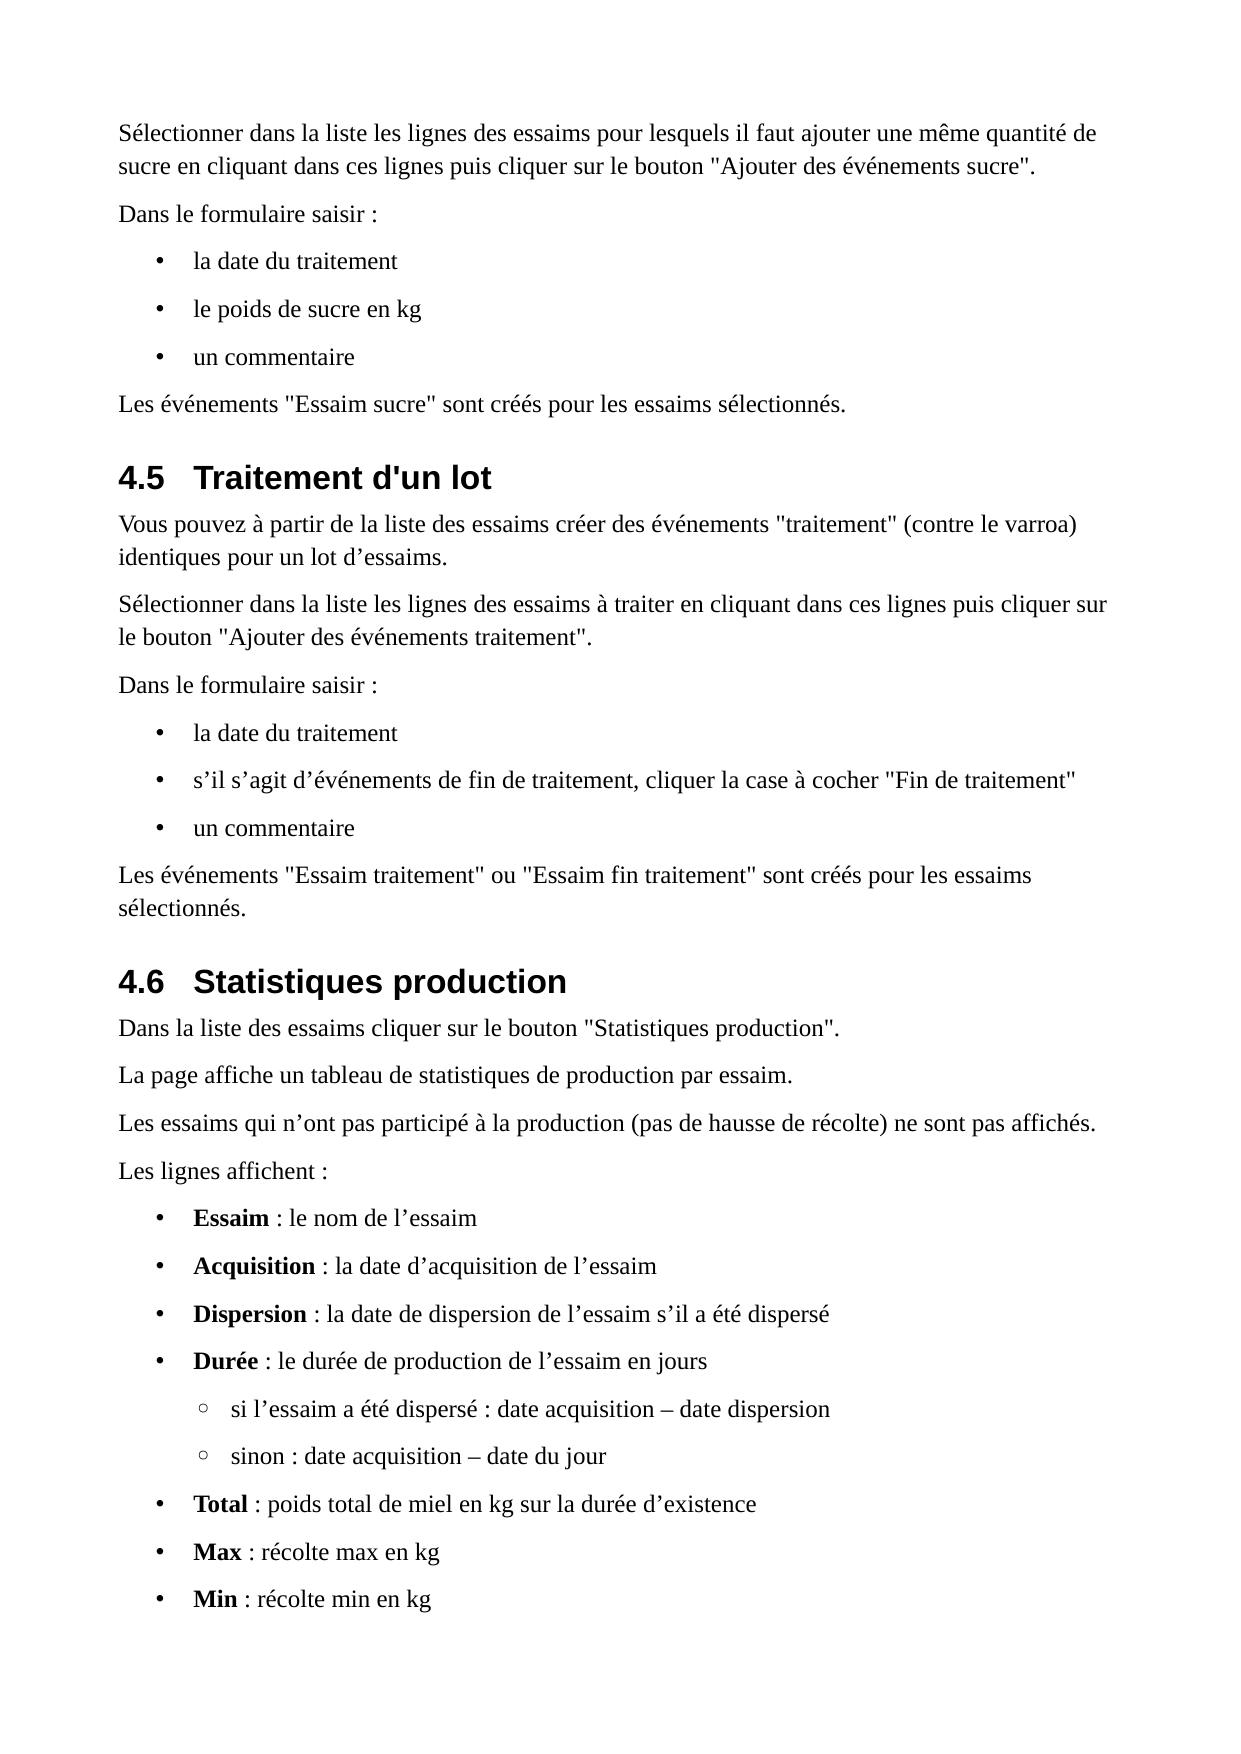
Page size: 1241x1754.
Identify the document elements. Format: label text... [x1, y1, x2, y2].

subtitle Traitement d'un lot [118, 458, 1122, 496]
list si l’essaim a été dispersé : date acquisition – date dispersion [193, 1394, 1122, 1423]
text Les lignes affichent : [118, 1156, 1122, 1184]
list un commentaire [156, 813, 1122, 842]
list Total : poids total de miel en kg sur la durée d’existence [156, 1489, 1122, 1518]
text Les essaims qui n’ont pas participé à la production (pas de hausse de récolte) ne sont pas affichés. [118, 1108, 1122, 1137]
list sinon : date acquisition – date du jour [193, 1441, 1122, 1470]
text Dans la liste des essaims cliquer sur le bouton "Statistiques production". [118, 1013, 1122, 1042]
list Max : récolte max en kg [156, 1537, 1122, 1565]
text Sélectionner dans la liste les lignes des essaims à traiter en cliquant dans ces lignes puis cliquer sur le bouton "Ajouter des événements traitement". [118, 589, 1122, 651]
list la date du traitement [156, 246, 1122, 275]
text Les événements "Essaim sucre" sont créés pour les essaims sélectionnés. [118, 389, 1122, 418]
list s’il s’agit d’événements de fin de traitement, cliquer la case à cocher "Fin de traitement" [156, 765, 1122, 794]
subtitle Statistiques production [118, 962, 1122, 1001]
list un commentaire [156, 342, 1122, 370]
list Essaim : le nom de l’essaim [156, 1203, 1122, 1232]
text Vous pouvez à partir de la liste des essaims créer des événements "traitement" (contre le varroa) identiques pour un lot d’essaims. [118, 509, 1122, 571]
list le poids de sucre en kg [156, 294, 1122, 323]
list la date du traitement [156, 718, 1122, 746]
text Sélectionner dans la liste les lignes des essaims pour lesquels il faut ajouter une même quantité de sucre en cliquant dans ces lignes puis cliquer sur le bouton "Ajouter des événements sucre". [118, 118, 1122, 180]
list Durée : le durée de production de l’essaim en jours [156, 1346, 1122, 1375]
text Dans le formulaire saisir : [118, 199, 1122, 227]
list Min : récolte min en kg [156, 1584, 1122, 1613]
list Dispersion : la date de dispersion de l’essaim s’il a été dispersé [156, 1299, 1122, 1327]
list Acquisition : la date d’acquisition de l’essaim [156, 1251, 1122, 1280]
text Les événements "Essaim traitement" ou "Essaim fin traitement" sont créés pour les essaims sélectionnés. [118, 860, 1122, 922]
text La page affiche un tableau de statistiques de production par essaim. [118, 1061, 1122, 1089]
text Dans le formulaire saisir : [118, 670, 1122, 699]
